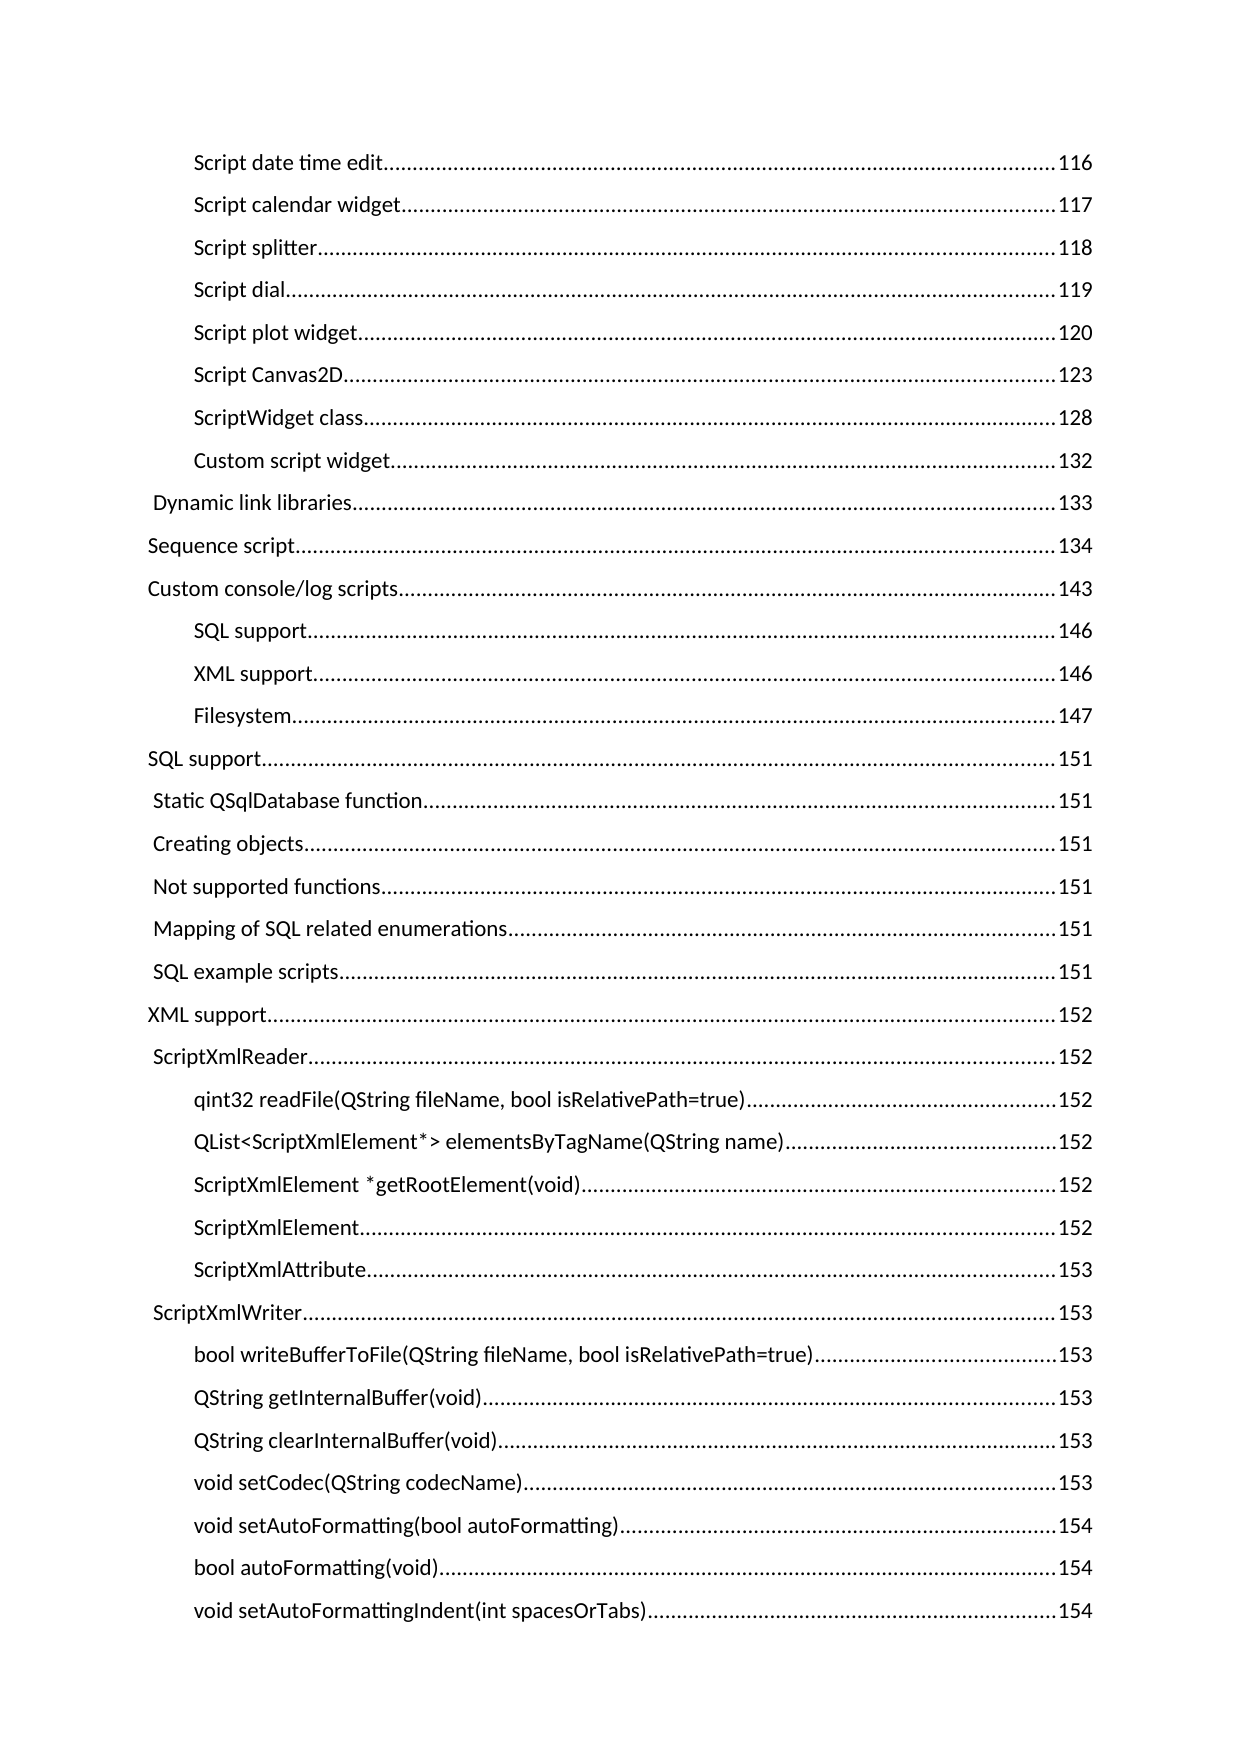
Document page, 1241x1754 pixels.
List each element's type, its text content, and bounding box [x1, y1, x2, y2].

text Script dial 119 [193, 275, 1093, 303]
text SQL example scripts 151 [153, 957, 1093, 985]
text bool autoFormatting(void) 154 [193, 1553, 1093, 1582]
text Custom console/log scripts 143 [148, 574, 1093, 602]
text Creating objects 151 [153, 829, 1093, 857]
text bool writeBufferToFile(QString fileName, bool isRelativePath=true) 153 [193, 1341, 1093, 1368]
text Script Canvas2D 123 [193, 361, 1093, 389]
text ScriptXmlWriter 153 [153, 1298, 1093, 1326]
text XML support 146 [193, 659, 1093, 687]
text Not supported functions 151 [153, 872, 1093, 900]
text void setAutoFormatting(bool autoFormatting) 154 [193, 1511, 1093, 1539]
text Filesystem 147 [193, 701, 1093, 729]
text QString getInternalBuffer(void) 153 [193, 1383, 1093, 1411]
text XML support 152 [148, 1000, 1093, 1028]
text ScriptXmlAttribute 153 [193, 1255, 1093, 1283]
text Script plot widget 120 [193, 318, 1093, 346]
text SQL support 151 [148, 744, 1093, 772]
text ScriptXmlReader 152 [153, 1042, 1093, 1070]
text ScriptXmlElement *getRootElement(void) 152 [193, 1170, 1093, 1198]
text ScriptXmlElement 152 [193, 1213, 1093, 1241]
text Dynamic link libraries 133 [153, 488, 1093, 516]
text Static QSqlDatabase function 151 [153, 787, 1093, 815]
text SQL support 146 [193, 616, 1093, 644]
text QList<ScriptXmlElement*> elementsByTagName(QString name) 152 [193, 1127, 1093, 1156]
text Custom script widget 132 [193, 446, 1093, 474]
text Script splitter 118 [193, 233, 1093, 261]
text void setCodec(QString codecName) 153 [193, 1468, 1093, 1496]
text Script date time edit 116 [193, 148, 1093, 176]
text QString clearInternalBuffer(void) 153 [193, 1426, 1093, 1454]
text void setAutoFormattingIndent(int spacesOrTabs) 154 [193, 1596, 1093, 1624]
text Mapping of SQL related enumerations 151 [153, 914, 1093, 942]
text Sequence script 134 [148, 531, 1093, 559]
text Script calendar widget 117 [193, 190, 1093, 218]
text qint32 readFile(QString fileName, bool isRelativePath=true) 152 [193, 1085, 1093, 1113]
text ScriptWidget class 128 [193, 403, 1093, 431]
